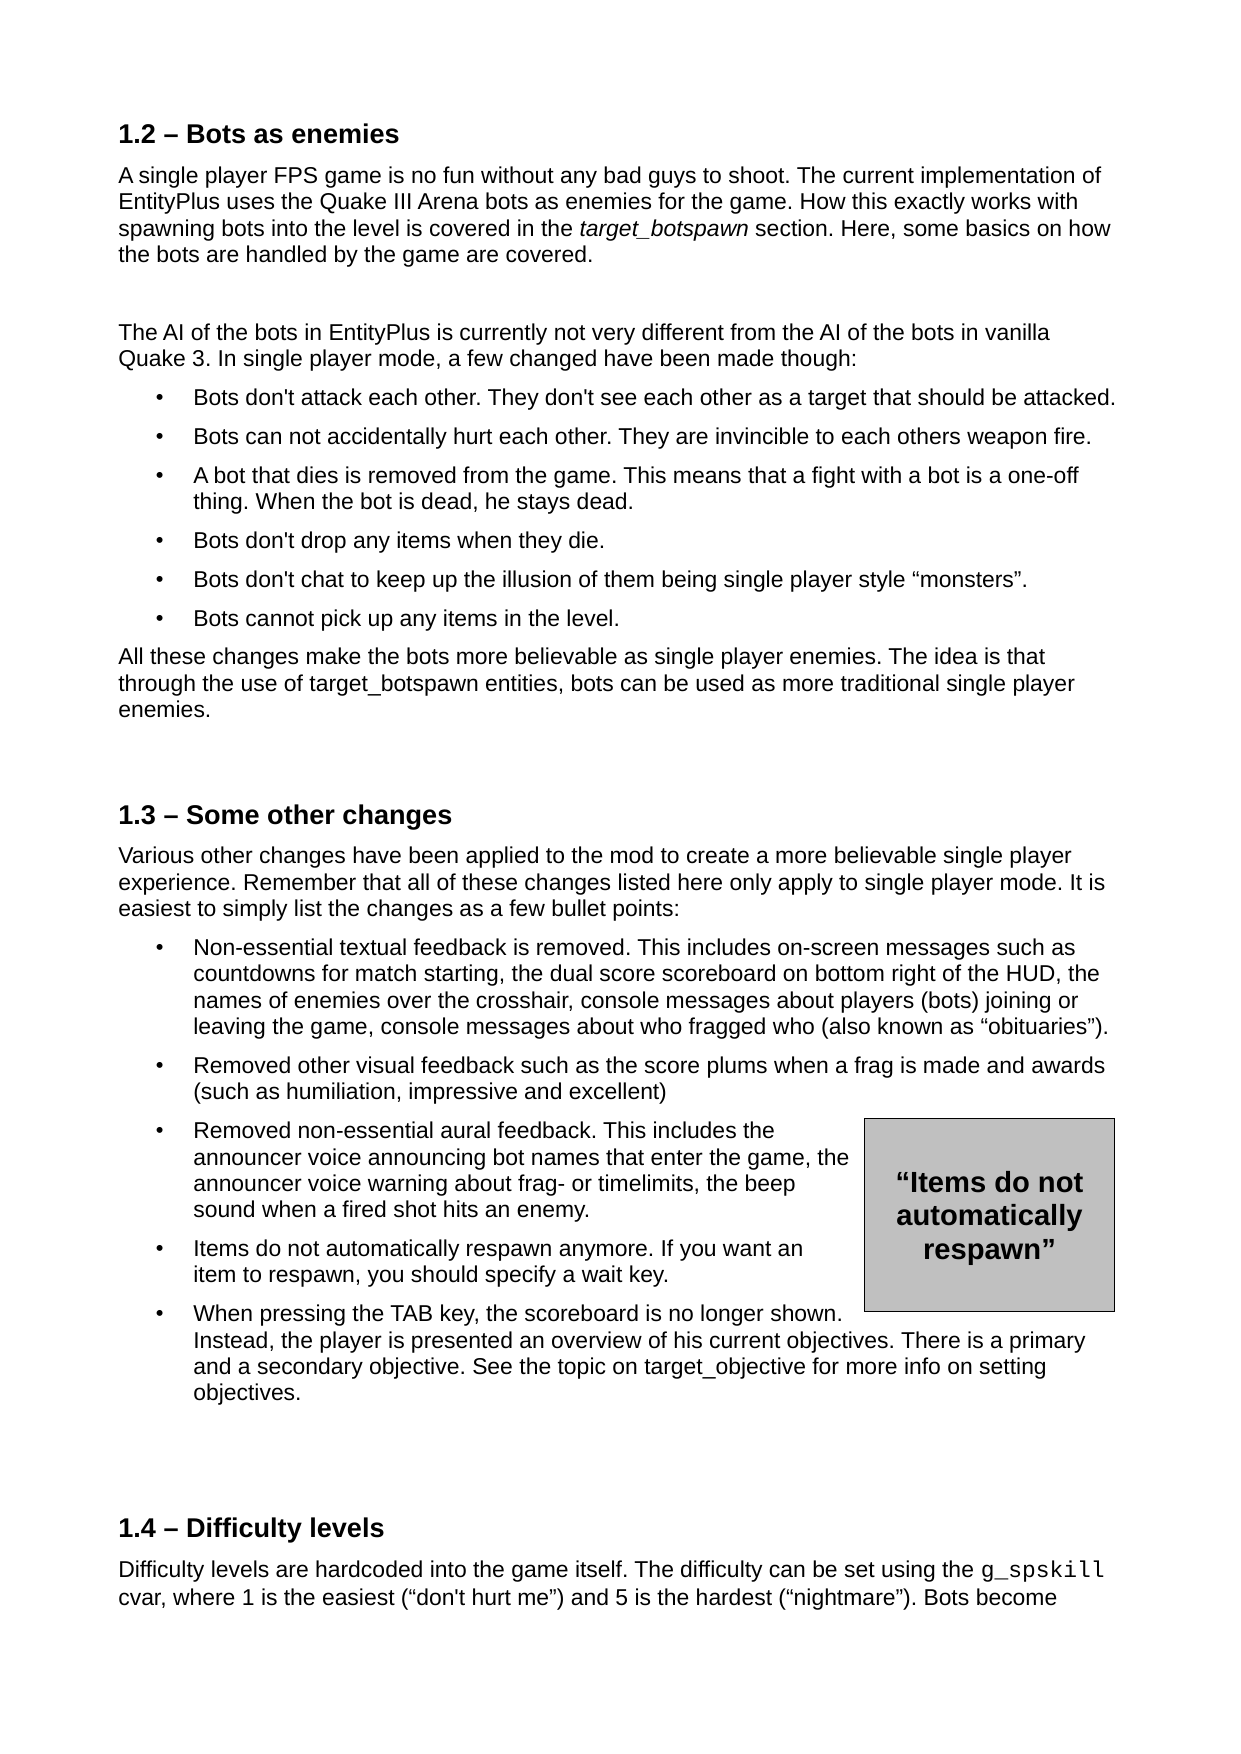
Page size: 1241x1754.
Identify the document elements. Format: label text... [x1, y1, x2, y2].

text All these changes make the bots more believable as single player enemies. The idea is that through the use of target_botspawn entities, bots can be used as more traditional single player enemies. [118, 643, 1122, 722]
list Items do not automatically respawn anymore. If you want an item to respawn, you should specify a wait key. [156, 1235, 864, 1288]
list Bots can not accidentally hurt each other. They are invincible to each others weapon fire. [156, 423, 1122, 449]
subtitle 1.2 – Bots as enemies [118, 118, 1122, 149]
list A bot that dies is removed from the game. This means that a fight with a bot is a one-off thing. When the bot is dead, he stays dead. [156, 462, 1122, 514]
text Various other changes have been applied to the mod to create a more believable single player experience. Remember that all of these changes listed here only apply to single player mode. It is easiest to simply list the changes as a few bullet points: [118, 842, 1122, 922]
subtitle 1.3 – Some other changes [118, 799, 1122, 830]
text A single player FPS game is no fun without any bad guys to shoot. The current implementation of EntityPlus uses the Quake III Arena bots as enemies for the game. How this exactly works with spawning bots into the level is covered in the target_botspawn section. Here, some basics on how the bots are handled by the game are covered. [118, 162, 1122, 267]
list Removed non-essential aural feedback. This includes the announcer voice announcing bot names that enter the game, the announcer voice warning about frag- or timelimits, the beep sound when a fired shot hits an enemy. [156, 1117, 1122, 1223]
list Bots don't chat to keep up the illusion of them being single player style “monsters”. [156, 566, 1122, 592]
list Removed other visual feedback such as the score plums when a frag is made and awards (such as humiliation, impressive and excellent) [156, 1052, 1122, 1105]
list Bots don't attack each other. They don't see each other as a target that should be attacked. [156, 384, 1122, 410]
list Bots cannot pick up any items in the level. [156, 604, 1122, 631]
list When pressing the TAB key, the scoreboard is no longer shown. Instead, the player is presented an overview of his current objectives. There is a primary and a secondary objective. See the topic on target_objective for more info on setting objectives. [156, 1300, 1122, 1406]
list Non-essential textual feedback is removed. This includes on-screen messages such as countdowns for match starting, the dual score scoreboard on bottom right of the HUD, the names of enemies over the crosshair, console messages about players (bots) joining or leaving the game, console messages about who fragged who (also known as “obituaries”). [156, 934, 1122, 1039]
list Bots don't drop any items when they die. [156, 527, 1122, 553]
text Difficulty levels are hardcoded into the game itself. The difficulty can be set using the g_spskill cvar, where 1 is the easiest (“don't hurt me”) and 5 is the hardest (“nightmare”). Bots become [118, 1556, 1122, 1610]
text The AI of the bots in EntityPlus is currently not very different from the AI of the bots in vanilla Quake 3. In single player mode, a few changed have been made though: [118, 319, 1122, 371]
subtitle 1.4 – Difficulty levels [118, 1512, 1122, 1543]
